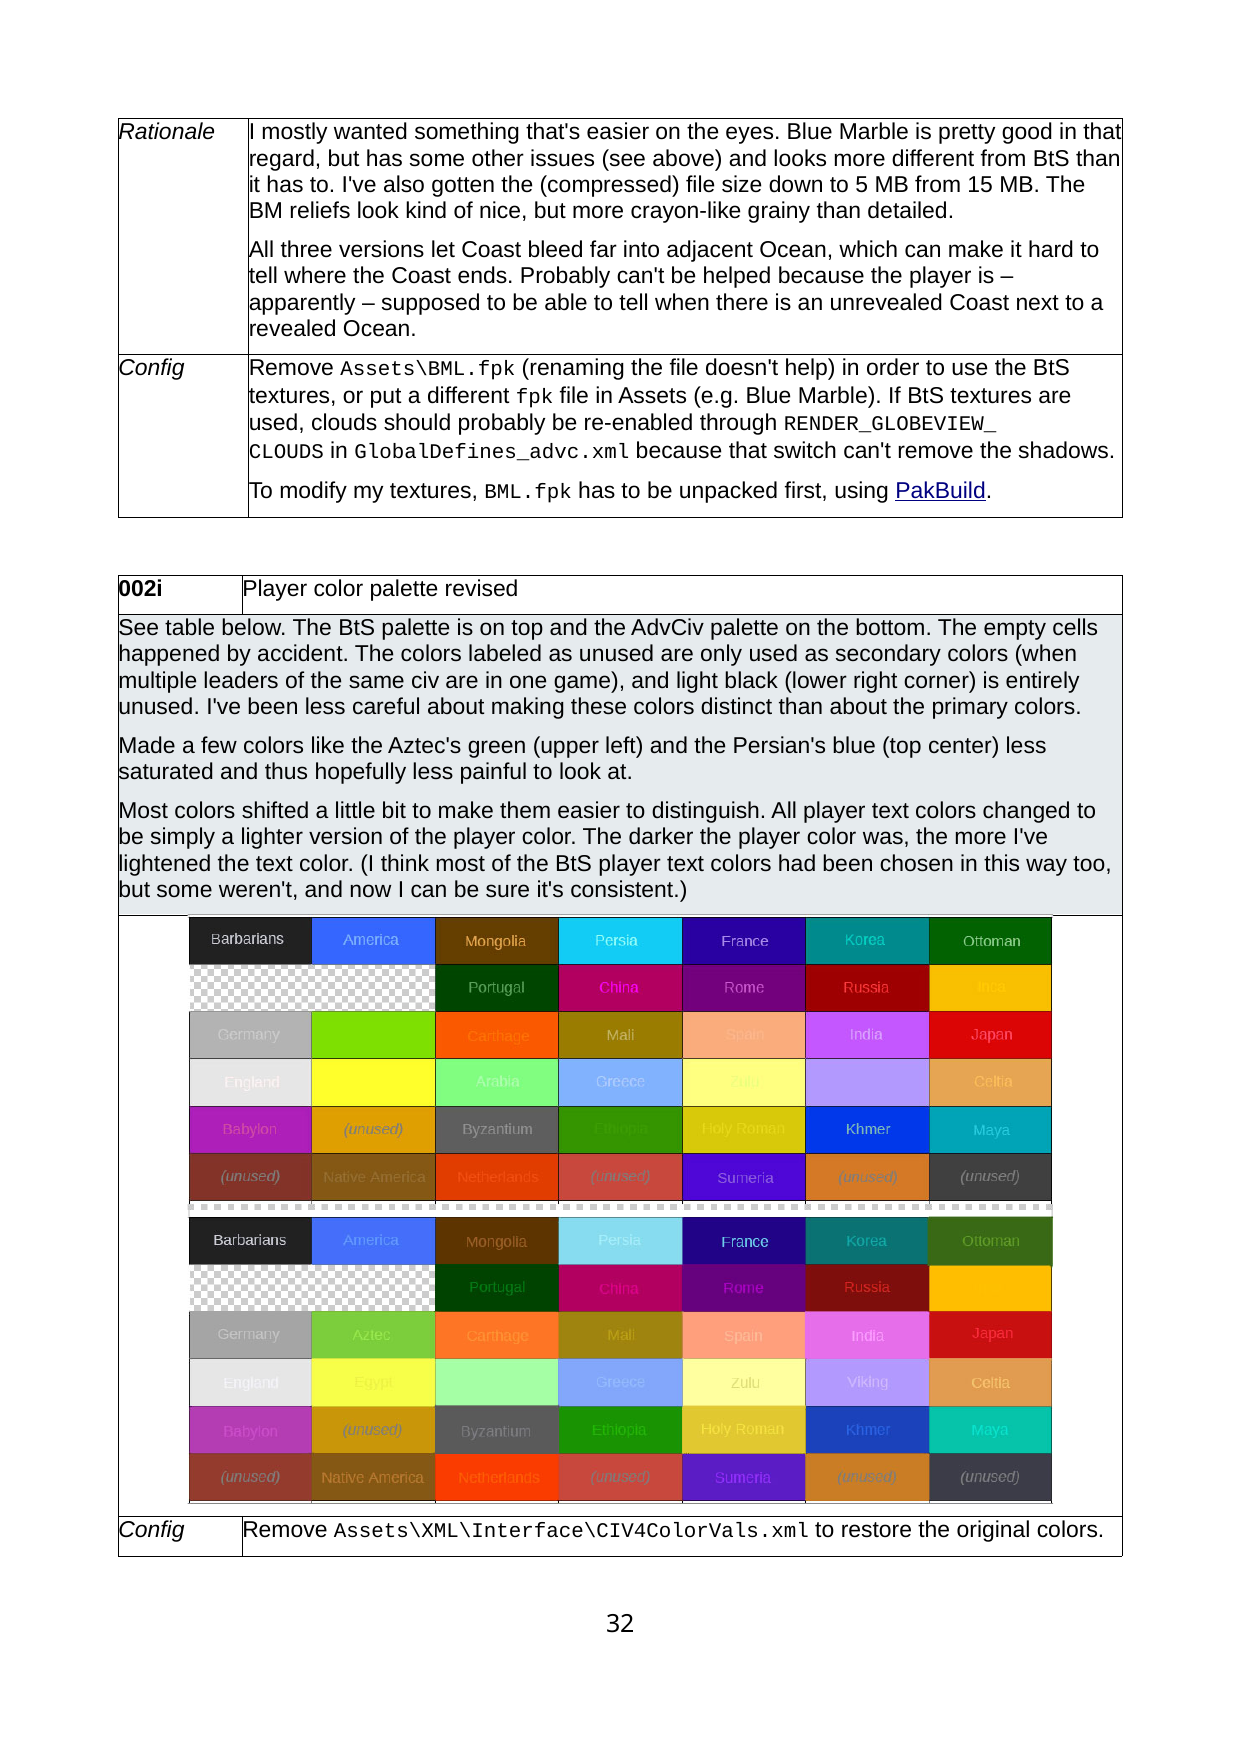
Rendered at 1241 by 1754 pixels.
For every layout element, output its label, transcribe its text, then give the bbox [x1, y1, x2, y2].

table_header Player color palette revised [243, 576, 1122, 614]
table_cell Config [119, 1517, 242, 1556]
table_cell I mostly wanted something that's easier on the eyes. Blue Marble is pretty good in that regard, but has some other issues (see above) and looks more different from BtS than it has to. I've also gotten the (compressed) file size down to 5 MB from 15 MB. The BM reliefs look kind of nice, but more crayon-like grainy than detailed. All three versions let Coast bleed far into adjacent Ocean, which can make it hard to tell where the Coast ends. Probably can't be helped because the player is – apparently – supposed to be able to tell when there is an unrevealed Coast next to a revealed Ocean. [249, 119, 1122, 354]
picture [187, 914, 1054, 1504]
table_cell See table below. The BtS palette is on top and the AdvCiv palette on the bottom. The empty cells happened by accident. The colors labeled as unused are only used as secondary colors (when multiple leaders of the same civ are in one game), and light black (lower right corner) is entirely unused. I've been less careful about making these colors distinct than about the primary colors. Made a few colors like the Aztec's green (upper left) and the Persian's blue (top center) less saturated and thus hopefully less painful to look at. Most colors shifted a little bit to make them easier to distinguish. All player text colors changed to be simply a lighter version of the player color. The darker the player color was, the more I've lightened the text color. (I think most of the BtS player text colors had been chosen in this way too, but some weren't, and now I can be sure it's consistent.) [119, 615, 1122, 914]
table_cell Rationale [119, 119, 248, 354]
table_cell Remove Assets\BML.fpk (renaming the file doesn't help) in order to use the BtS textures, or put a different fpk file in Assets (e.g. Blue Marble). If BtS textures are used, clouds should probably be re-enabled through RENDER_GLOBEVIEW_ CLOUDS in GlobalDefines_advc.xml because that switch can't remove the shadows. To modify my textures, BML.fpk has to be unpacked first, using PakBuild. [249, 355, 1122, 517]
table_cell [119, 916, 1122, 1516]
table_cell Config [119, 355, 248, 517]
table_header 002i [119, 576, 242, 614]
table_cell Remove Assets\XML\Interface\CIV4ColorVals.xml to restore the original colors. [243, 1517, 1122, 1556]
